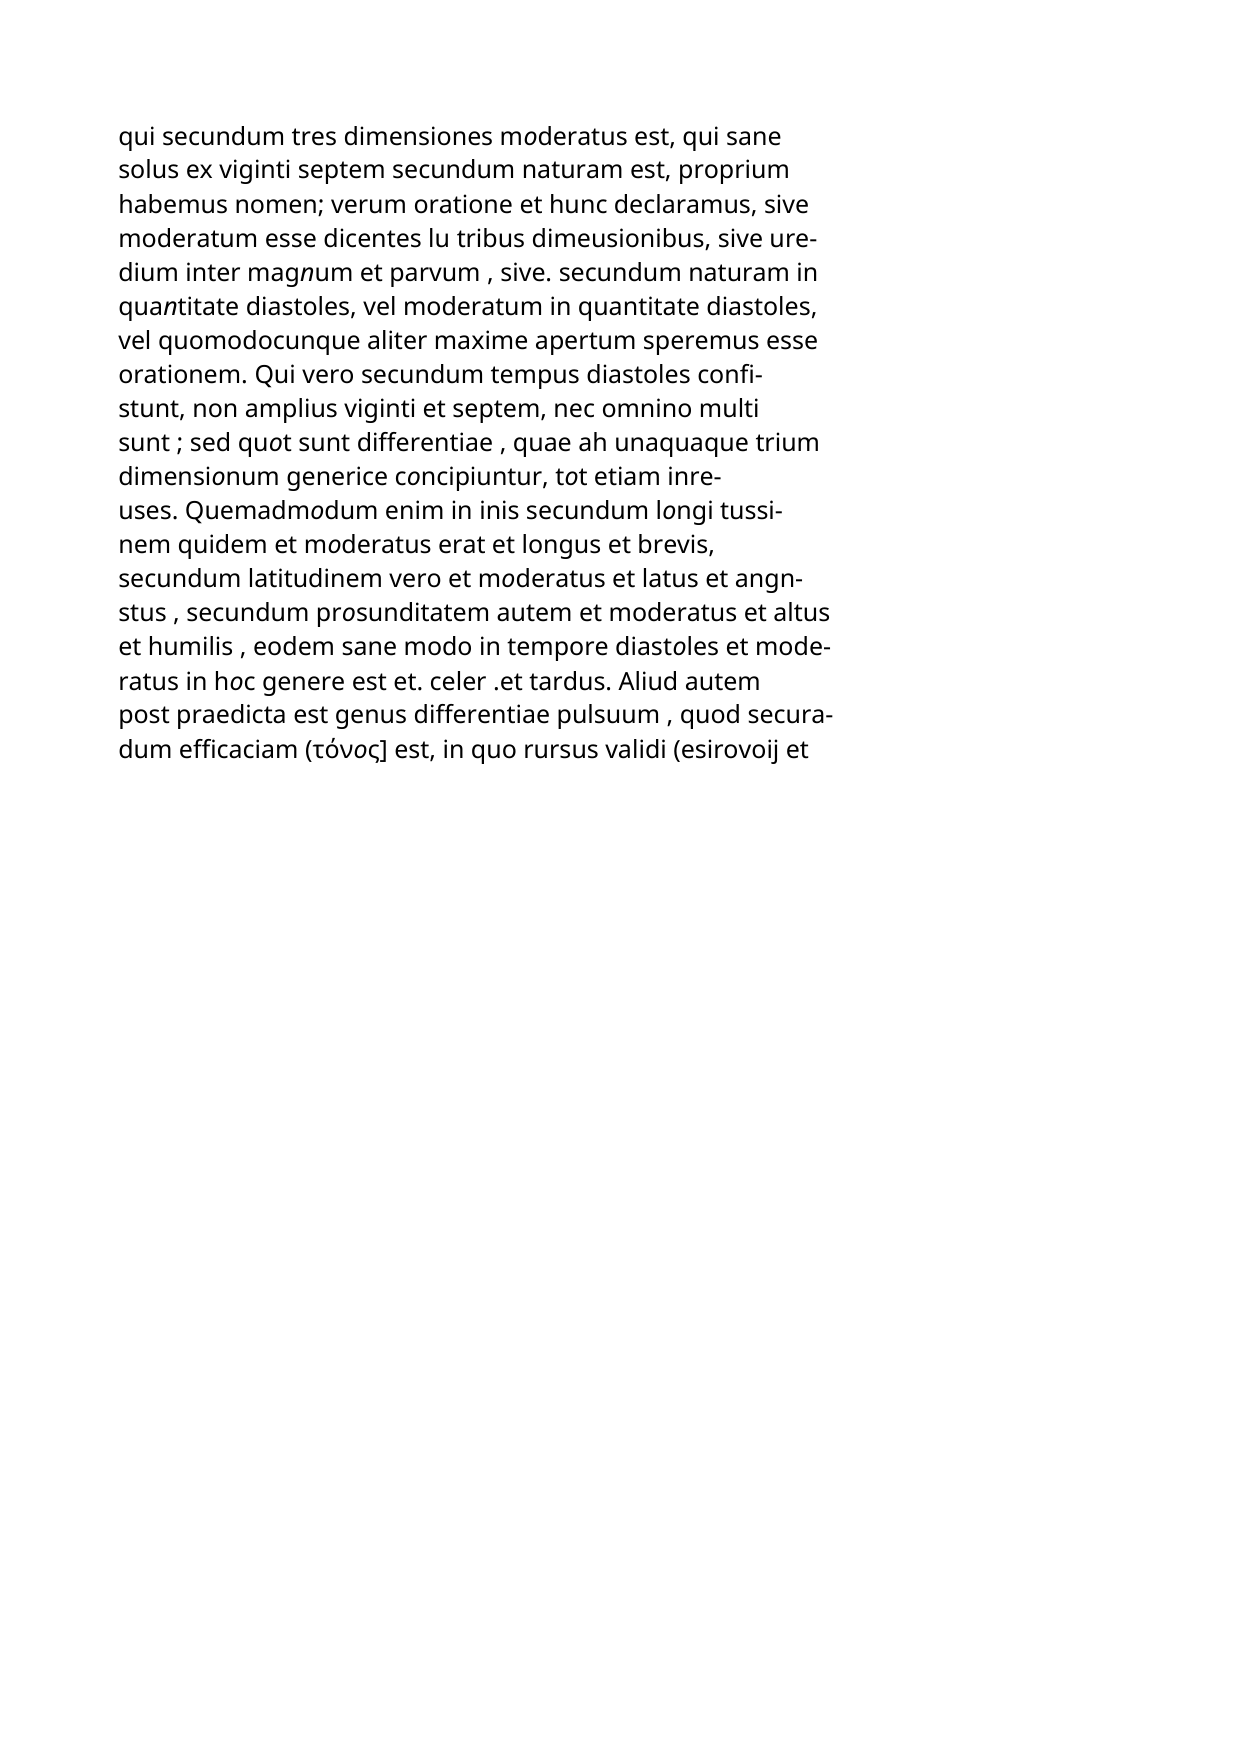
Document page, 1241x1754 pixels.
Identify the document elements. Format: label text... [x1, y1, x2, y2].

text qui secundum tres dimensiones moderatus est, qui sane solus ex viginti septem secundum naturam est, proprium habemus nomen; verum oratione et hunc declaramus, sive moderatum esse dicentes lu tribus dimeusionibus, sive ure- dium inter magnum et parvum , sive. secundum naturam in quantitate diastoles, vel moderatum in quantitate diastoles, vel quomodocunque aliter maxime apertum speremus esse orationem. Qui vero secundum tempus diastoles confi- stunt, non amplius viginti et septem, nec omnino multi sunt ; sed quot sunt differentiae , quae ah unaquaque trium dimensionum generice concipiuntur, tot etiam inre- uses. Quemadmodum enim in inis secundum longi tussi- nem quidem et moderatus erat et longus et brevis, secundum latitudinem vero et moderatus et latus et angn- stus , secundum prosunditatem autem et moderatus et altus et humilis , eodem sane modo in tempore diastoles et mode- ratus in hoc genere est et. celer .et tardus. Aliud autem post praedicta est genus differentiae pulsuum , quod secura- dum efficaciam (τόνος] est, in quo rursus validi (esirovoij et [118, 118, 1122, 765]
